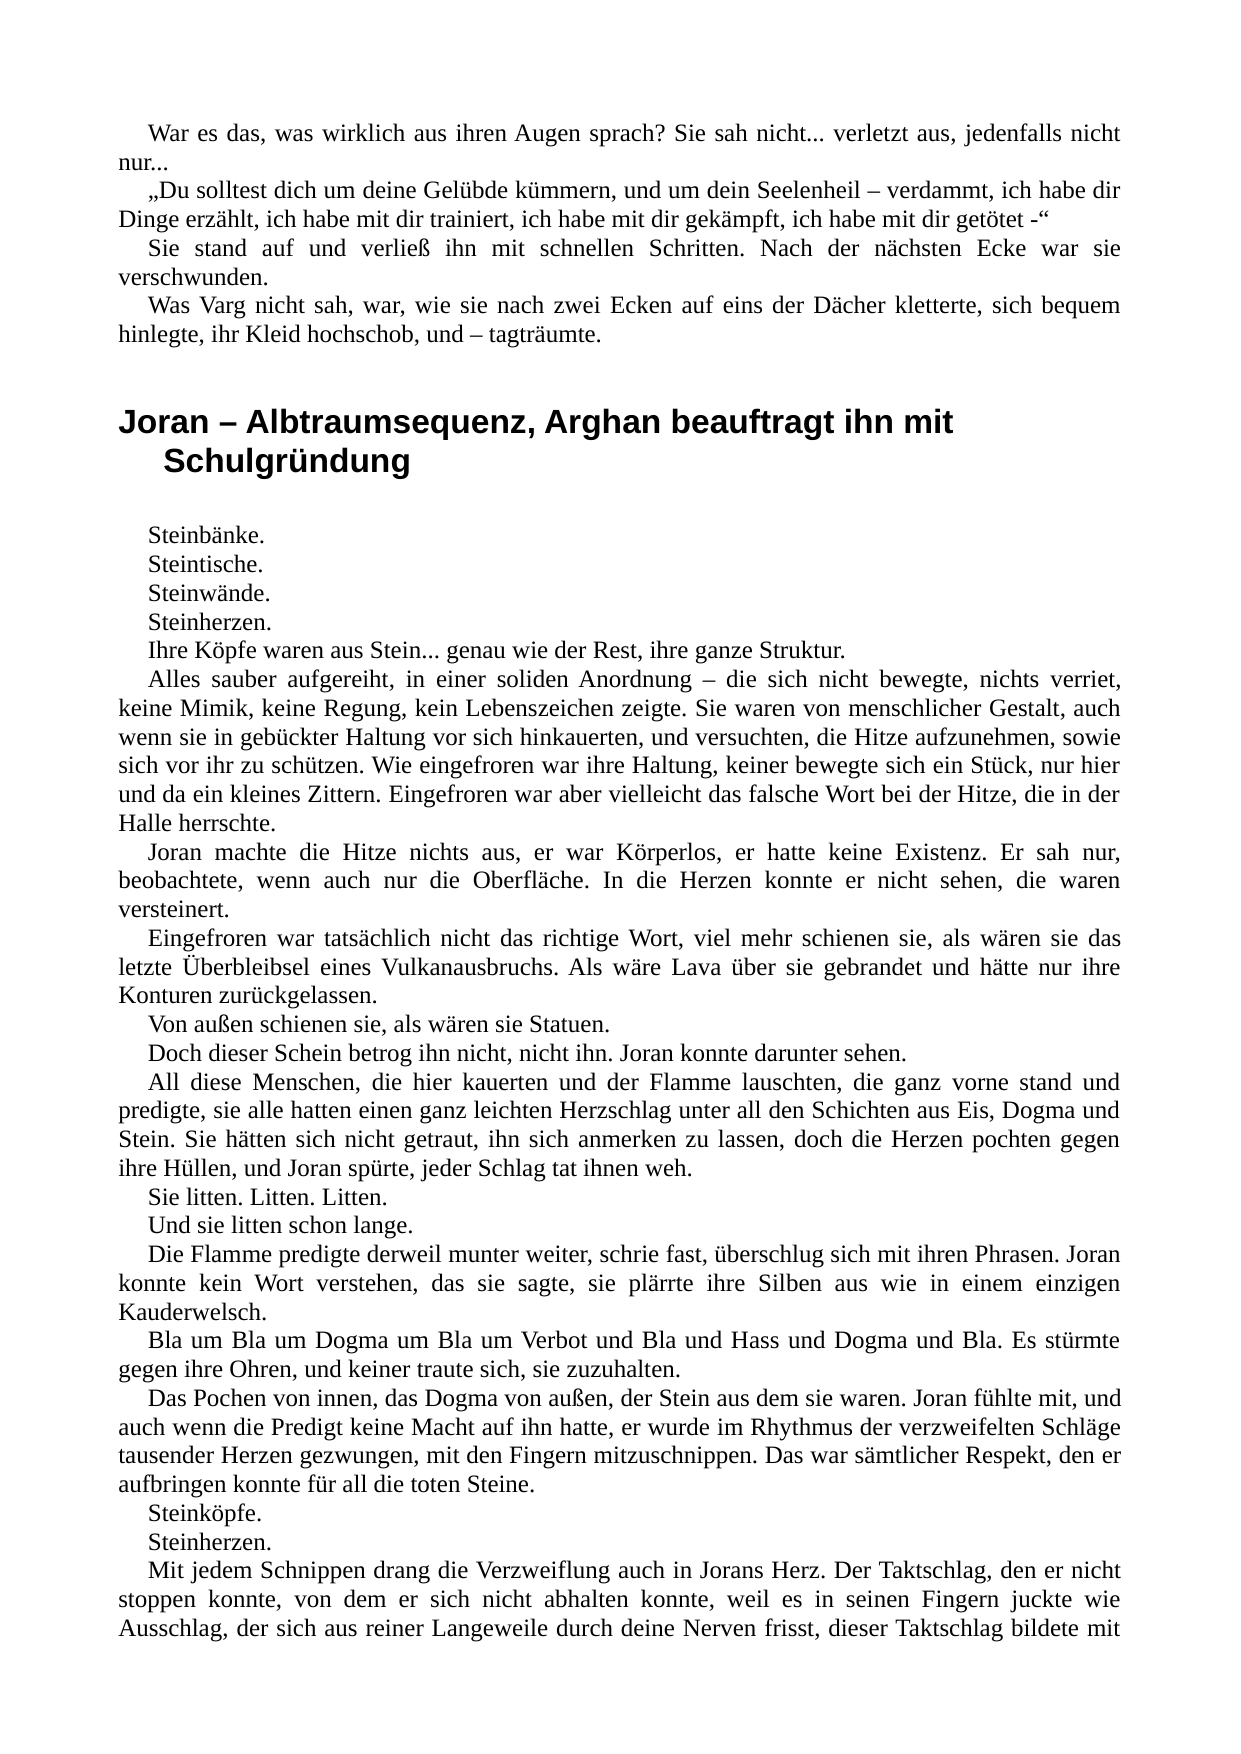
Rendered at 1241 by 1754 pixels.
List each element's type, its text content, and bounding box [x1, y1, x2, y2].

text Eingefroren war tatsächlich nicht das richtige Wort, viel mehr schienen sie, als wären sie das letzte Überbleibsel eines Vulkanausbruchs. Als wäre Lava über sie gebrandet und hätte nur ihre Konturen zurückgelassen. [118, 923, 1122, 1009]
text Sie litten. Litten. Litten. [118, 1182, 1122, 1210]
text Von außen schienen sie, als wären sie Statuen. [118, 1009, 1122, 1038]
text Die Flamme predigte derweil munter weiter, schrie fast, überschlug sich mit ihren Phrasen. Joran konnte kein Wort verstehen, das sie sagte, sie plärrte ihre Silben aus wie in einem einzigen Kauderwelsch. [118, 1239, 1122, 1325]
text War es das, was wirklich aus ihren Augen sprach? Sie sah nicht... verletzt aus, jedenfalls nicht nur... [118, 118, 1122, 176]
text Und sie litten schon lange. [118, 1210, 1122, 1239]
text Joran machte die Hitze nichts aus, er war Körperlos, er hatte keine Existenz. Er sah nur, beobachtete, wenn auch nur die Oberfläche. In die Herzen konnte er nicht sehen, die waren versteinert. [118, 837, 1122, 923]
text All diese Menschen, die hier kauerten und der Flamme lauschten, die ganz vorne stand und predigte, sie alle hatten einen ganz leichten Herzschlag unter all den Schichten aus Eis, Dogma und Stein. Sie hätten sich nicht getraut, ihn sich anmerken zu lassen, doch die Herzen pochten gegen ihre Hüllen, und Joran spürte, jeder Schlag tat ihnen weh. [118, 1067, 1122, 1182]
text Steinbänke. [118, 520, 1122, 549]
text Doch dieser Schein betrog ihn nicht, nicht ihn. Joran konnte darunter sehen. [118, 1038, 1122, 1067]
text Was Varg nicht sah, war, wie sie nach zwei Ecken auf eins der Dächer kletterte, sich bequem hinlegte, ihr Kleid hochschob, und – tagträumte. [118, 291, 1122, 348]
text Das Pochen von innen, das Dogma von außen, der Stein aus dem sie waren. Joran fühlte mit, und auch wenn die Predigt keine Macht auf ihn hatte, er wurde im Rhythmus der verzweifelten Schläge tausender Herzen gezwungen, mit den Fingern mitzuschnippen. Das war sämtlicher Respekt, den er aufbringen konnte für all die toten Steine. [118, 1383, 1122, 1498]
text Mit jedem Schnippen drang die Verzweiflung auch in Jorans Herz. Der Taktschlag, den er nicht stoppen konnte, von dem er sich nicht abhalten konnte, weil es in seinen Fingern juckte wie Ausschlag, der sich aus reiner Langeweile durch deine Nerven frisst, dieser Taktschlag bildete mit [118, 1555, 1122, 1642]
subtitle Joran – Albtraumsequenz, Arghan beauftragt ihn mit Schulgründung [118, 402, 1122, 479]
text Steinwände. [118, 578, 1122, 607]
text Ihre Köpfe waren aus Stein... genau wie der Rest, ihre ganze Struktur. [118, 635, 1122, 664]
text „Du solltest dich um deine Gelübde kümmern, und um dein Seelenheil – verdammt, ich habe dir Dinge erzählt, ich habe mit dir trainiert, ich habe mit dir gekämpft, ich habe mit dir getötet -“ [118, 176, 1122, 233]
text Steinköpfe. [118, 1498, 1122, 1527]
text Bla um Bla um Dogma um Bla um Verbot und Bla und Hass und Dogma und Bla. Es stürmte gegen ihre Ohren, und keiner traute sich, sie zuzuhalten. [118, 1325, 1122, 1383]
text Steintische. [118, 549, 1122, 578]
text Alles sauber aufgereiht, in einer soliden Anordnung – die sich nicht bewegte, nichts verriet, keine Mimik, keine Regung, kein Lebenszeichen zeigte. Sie waren von menschlicher Gestalt, auch wenn sie in gebückter Haltung vor sich hinkauerten, und versuchten, die Hitze aufzunehmen, sowie sich vor ihr zu schützen. Wie eingefroren war ihre Haltung, keiner bewegte sich ein Stück, nur hier und da ein kleines Zittern. Eingefroren war aber vielleicht das falsche Wort bei der Hitze, die in der Halle herrschte. [118, 664, 1122, 837]
text Steinherzen. [118, 1527, 1122, 1555]
text Steinherzen. [118, 607, 1122, 635]
text Sie stand auf und verließ ihn mit schnellen Schritten. Nach der nächsten Ecke war sie verschwunden. [118, 233, 1122, 291]
